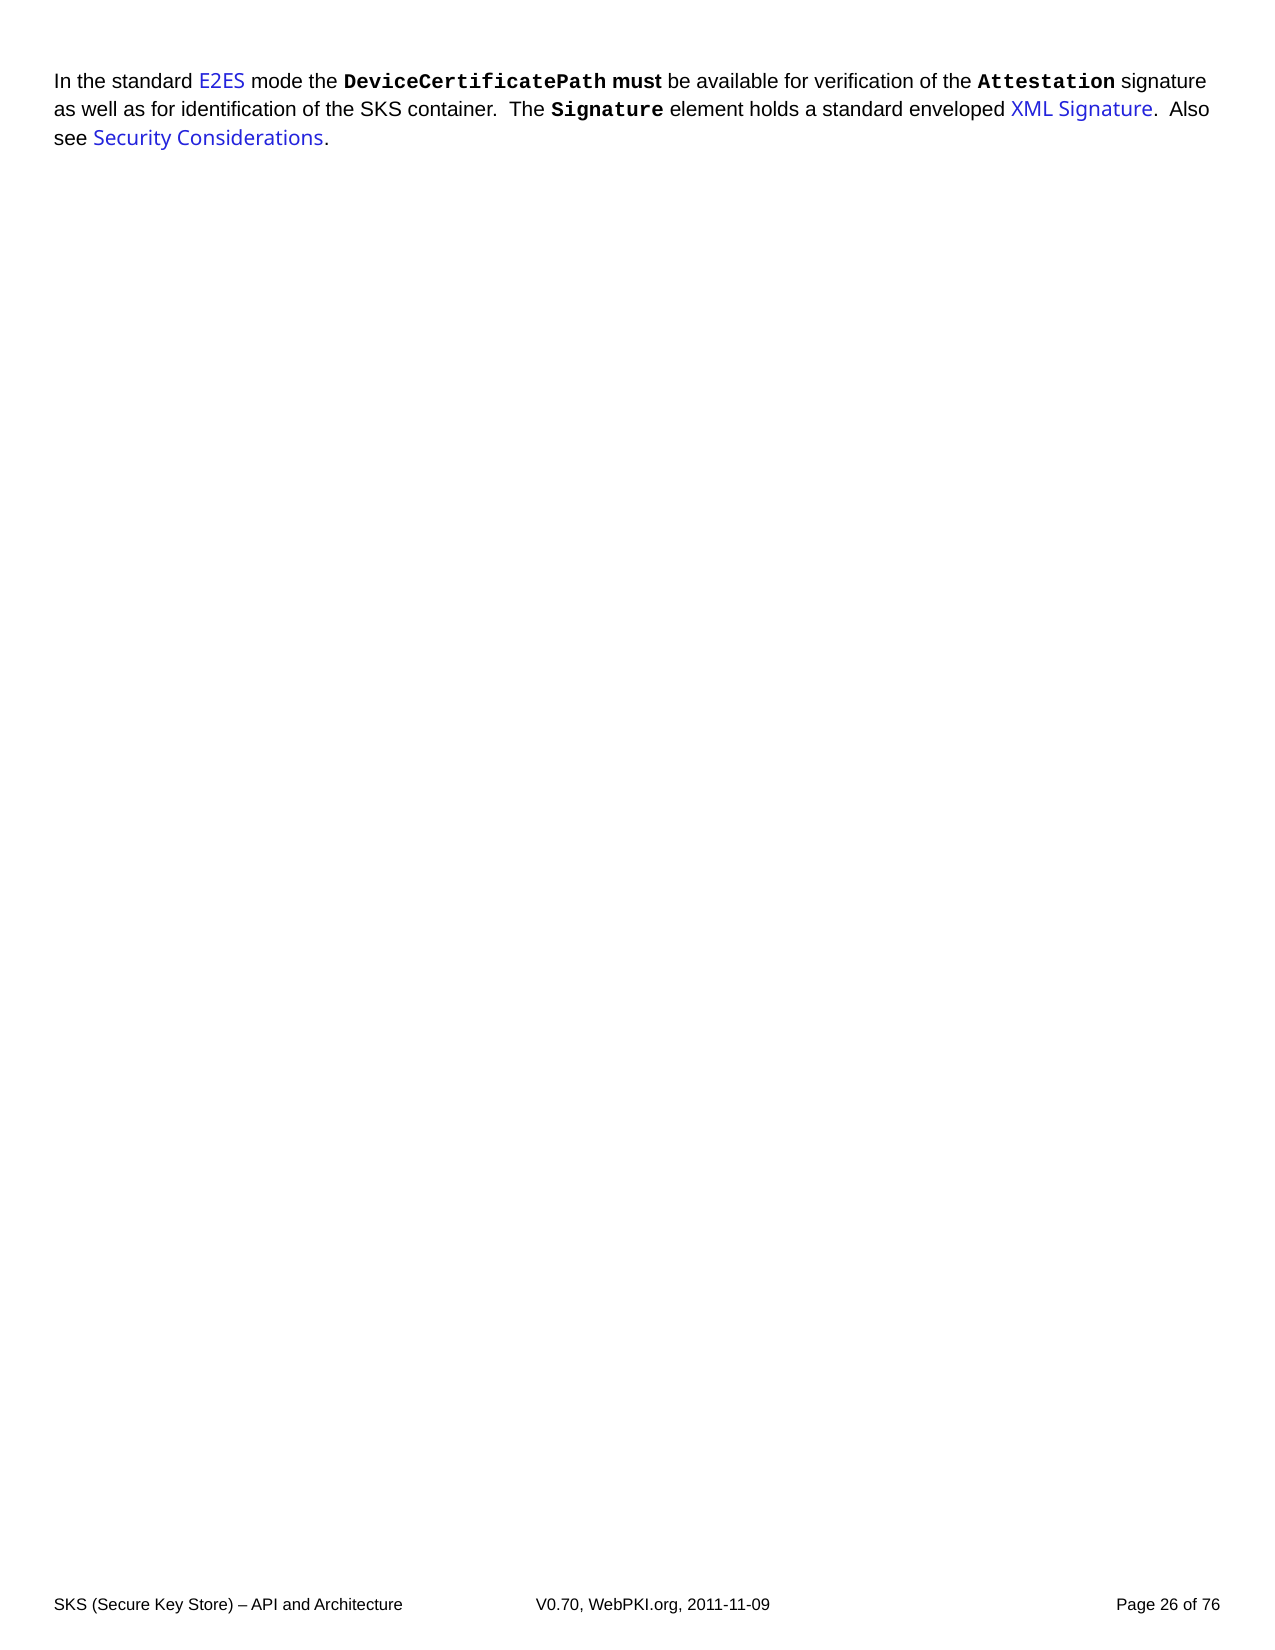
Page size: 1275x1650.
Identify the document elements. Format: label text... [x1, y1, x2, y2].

text In the standard E2ES mode the DeviceCertificatePath must be available for verification of the Attestation signature as well as for identification of the SKS container. The Signature element holds a standard enveloped XML Signature. Also see Security Considerations. [54, 66, 1221, 151]
